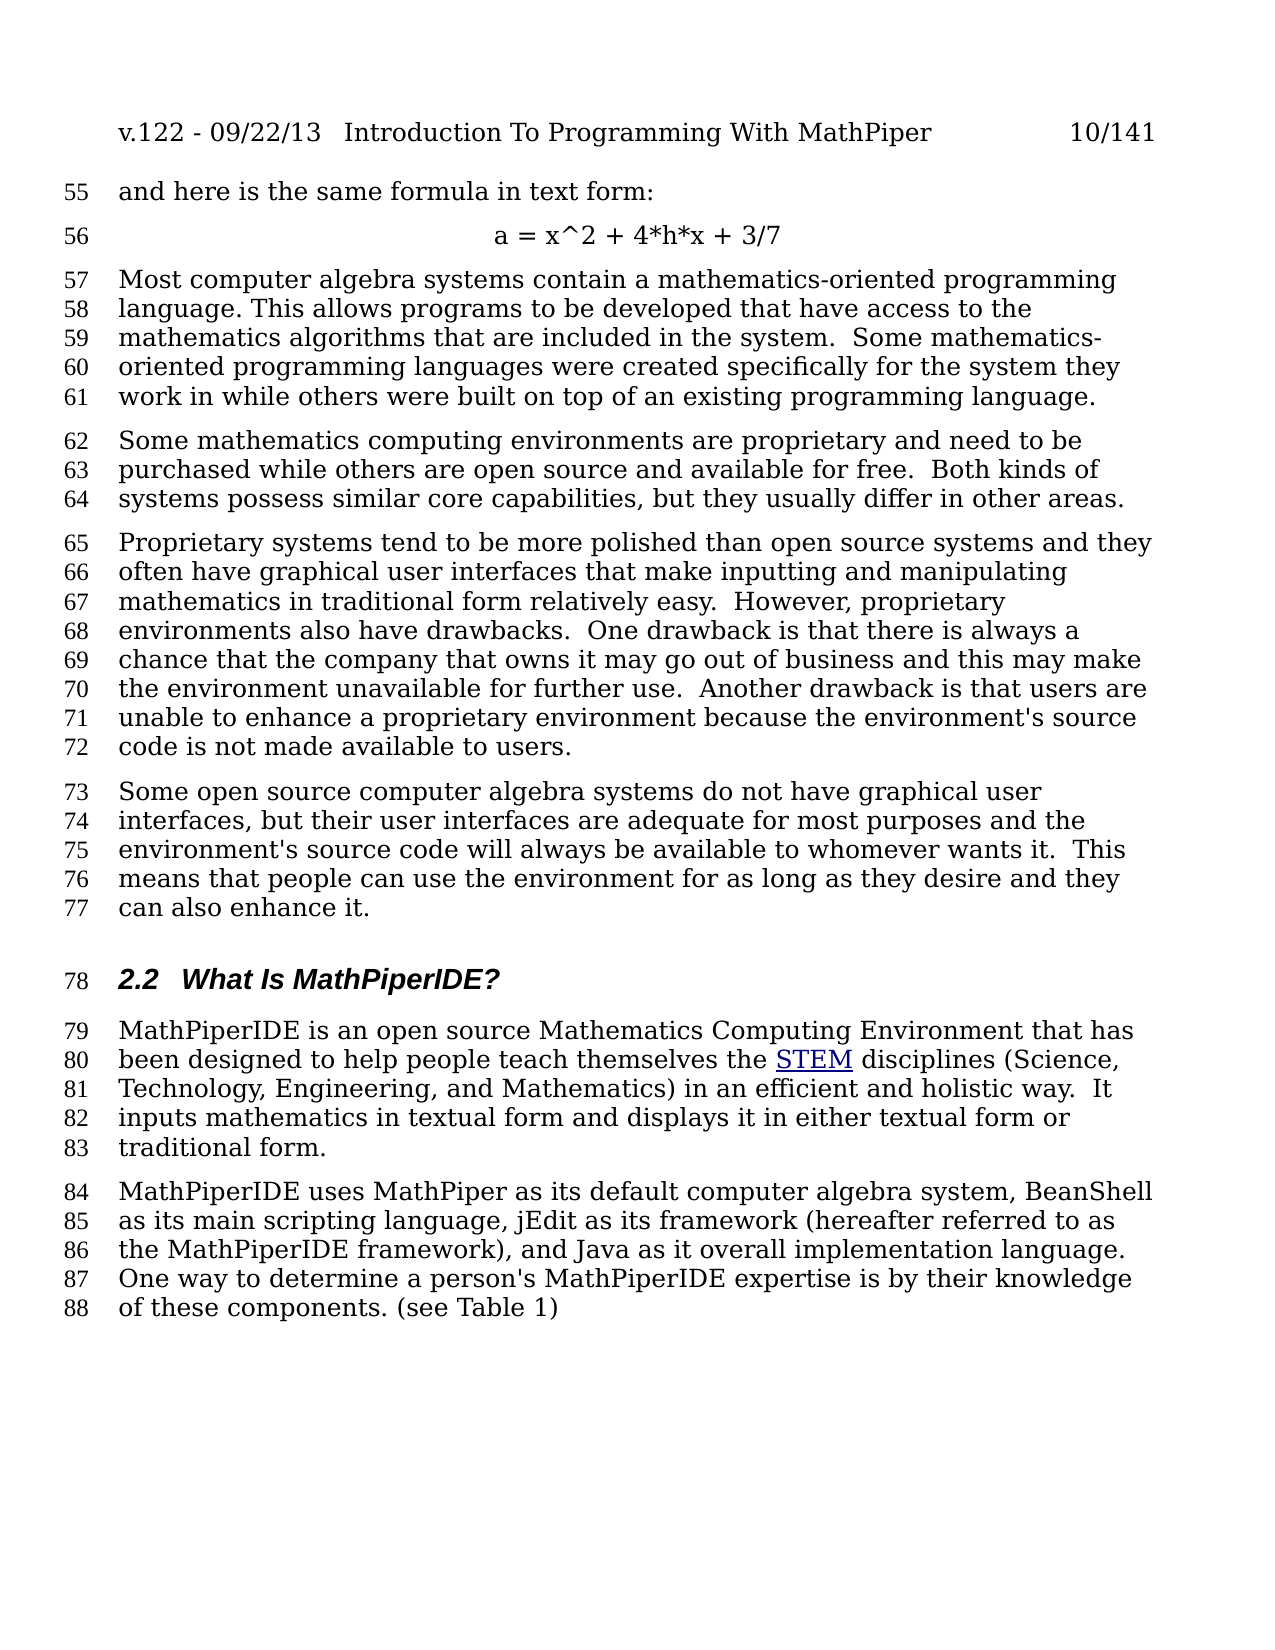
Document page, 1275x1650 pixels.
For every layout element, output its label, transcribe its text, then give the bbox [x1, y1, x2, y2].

text MathPiperIDE is an open source Mathematics Computing Environment that has been designed to help people teach themselves the STEM disciplines (Science, Technology, Engineering, and Mathematics) in an efficient and holistic way. It inputs mathematics in textual form and displays it in either textual form or traditional form. [118, 1016, 1157, 1162]
subtitle What Is MathPiperIDE? [118, 962, 1157, 995]
text Proprietary systems tend to be more polished than open source systems and they often have graphical user interfaces that make inputting and manipulating mathematics in traditional form relatively easy. However, proprietary environments also have drawbacks. One drawback is that there is always a chance that the company that owns it may go out of business and this may make the environment unavailable for further use. Another drawback is that users are unable to enhance a proprietary environment because the environment's source code is not made available to users. [118, 528, 1157, 762]
text MathPiperIDE uses MathPiper as its default computer algebra system, BeanShell as its main scripting language, jEdit as its framework (hereafter referred to as the MathPiperIDE framework), and Java as it overall implementation language. One way to determine a person's MathPiperIDE expertise is by their knowledge of these components. (see Table 1) [118, 1177, 1157, 1323]
text Some open source computer algebra systems do not have graphical user interfaces, but their user interfaces are adequate for most purposes and the environment's source code will always be available to whomever wants it. This means that people can use the environment for as long as they desire and they can also enhance it. [118, 777, 1157, 923]
text Most computer algebra systems contain a mathematics-oriented programming language. This allows programs to be developed that have access to the mathematics algorithms that are included in the system. Some mathematics-oriented programming languages were created specifically for the system they work in while others were built on top of an existing programming language. [118, 265, 1157, 411]
text a = x^2 + 4*h*x + 3/7 [118, 221, 1157, 250]
text and here is the same formula in text form: [118, 177, 1157, 206]
text Some mathematics computing environments are proprietary and need to be purchased while others are open source and available for free. Both kinds of systems possess similar core capabilities, but they usually differ in other areas. [118, 426, 1157, 513]
